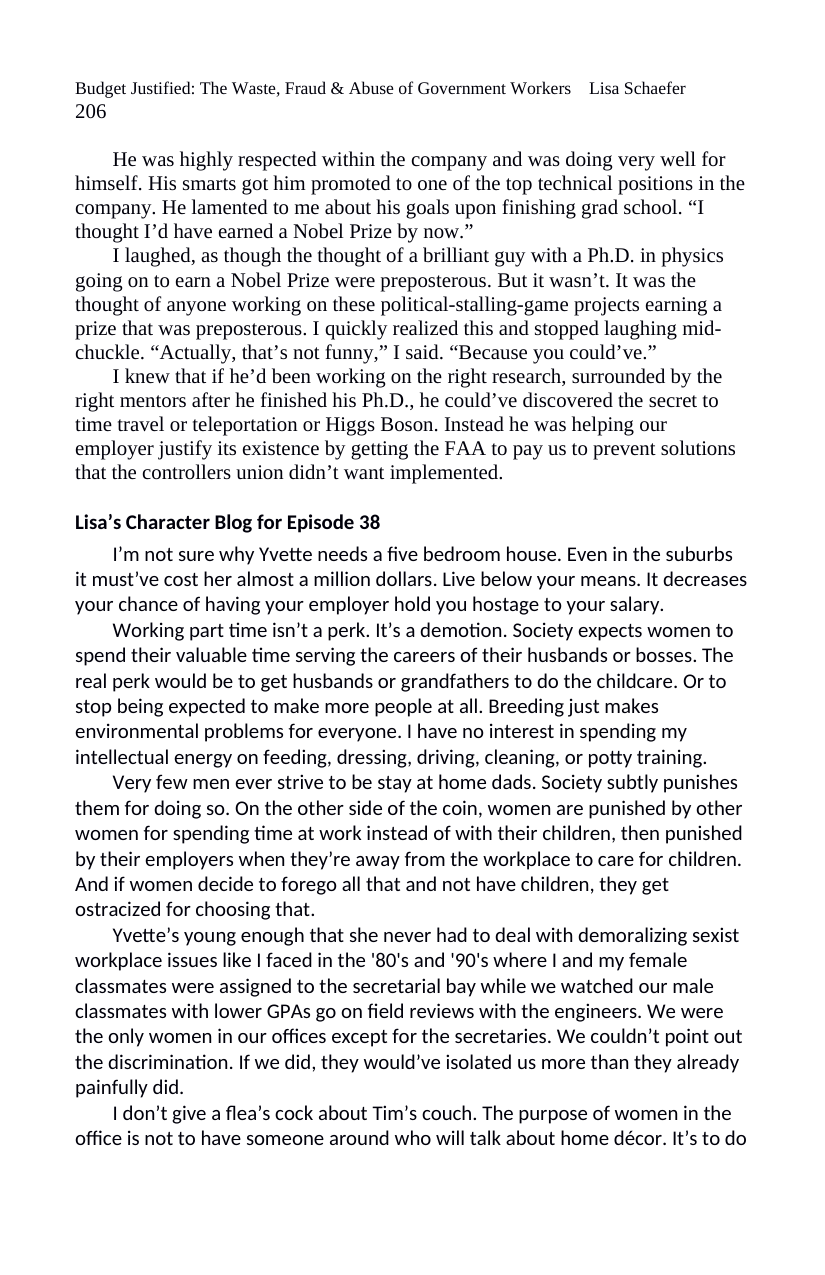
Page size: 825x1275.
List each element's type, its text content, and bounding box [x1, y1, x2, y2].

text Very few men ever strive to be stay at home dads. Society subtly punishes them for doing so. On the other side of the coin, women are punished by other women for spending time at work instead of with their children, then punished by their employers when they’re away from the workplace to care for children. And if women decide to forego all that and not have children, they get ostracized for choosing that. [75, 769, 750, 922]
text I’m not sure why Yvette needs a five bedroom house. Even in the suburbs it must’ve cost her almost a million dollars. Live below your means. It decreases your chance of having your employer hold you hostage to your salary. [75, 541, 750, 617]
text Yvette’s young enough that she never had to deal with demoralizing sexist workplace issues like I faced in the '80's and '90's where I and my female classmates were assigned to the secretarial bay while we watched our male classmates with lower GPAs go on field reviews with the engineers. We were the only women in our offices except for the secretaries. We couldn’t point out the discrimination. If we did, they would’ve isolated us more than they already painfully did. [75, 922, 750, 1100]
text I laughed, as though the thought of a brilliant guy with a Ph.D. in physics going on to earn a Nobel Prize were preposterous. But it wasn’t. It was the thought of anyone working on these political-stalling-game projects earning a prize that was preposterous. I quickly realized this and stopped laughing mid-chuckle. “Actually, that’s not funny,” I said. “Because you could’ve.” [75, 243, 750, 364]
text Working part time isn’t a perk. It’s a demotion. Society expects women to spend their valuable time serving the careers of their husbands or bosses. The real perk would be to get husbands or grandfathers to do the childcare. Or to stop being expected to make more people at all. Breeding just makes environmental problems for everyone. I have no interest in spending my intellectual energy on feeding, dressing, driving, cleaning, or potty training. [75, 617, 750, 769]
subtitle Lisa’s Character Blog for Episode 38 [75, 509, 750, 534]
text He was highly respected within the company and was doing very well for himself. His smarts got him promoted to one of the top technical positions in the company. He lamented to me about his goals upon finishing grad school. “I thought I’d have earned a Nobel Prize by now.” [75, 147, 750, 243]
text I knew that if he’d been working on the right research, surrounded by the right mentors after he finished his Ph.D., he could’ve discovered the secret to time travel or teleportation or Higgs Boson. Instead he was helping our employer justify its existence by getting the FAA to pay us to prevent solutions that the controllers union didn’t want implemented. [75, 364, 750, 484]
text I don’t give a flea’s cock about Tim’s couch. The purpose of women in the office is not to have someone around who will talk about home décor. It’s to do [75, 1100, 750, 1151]
